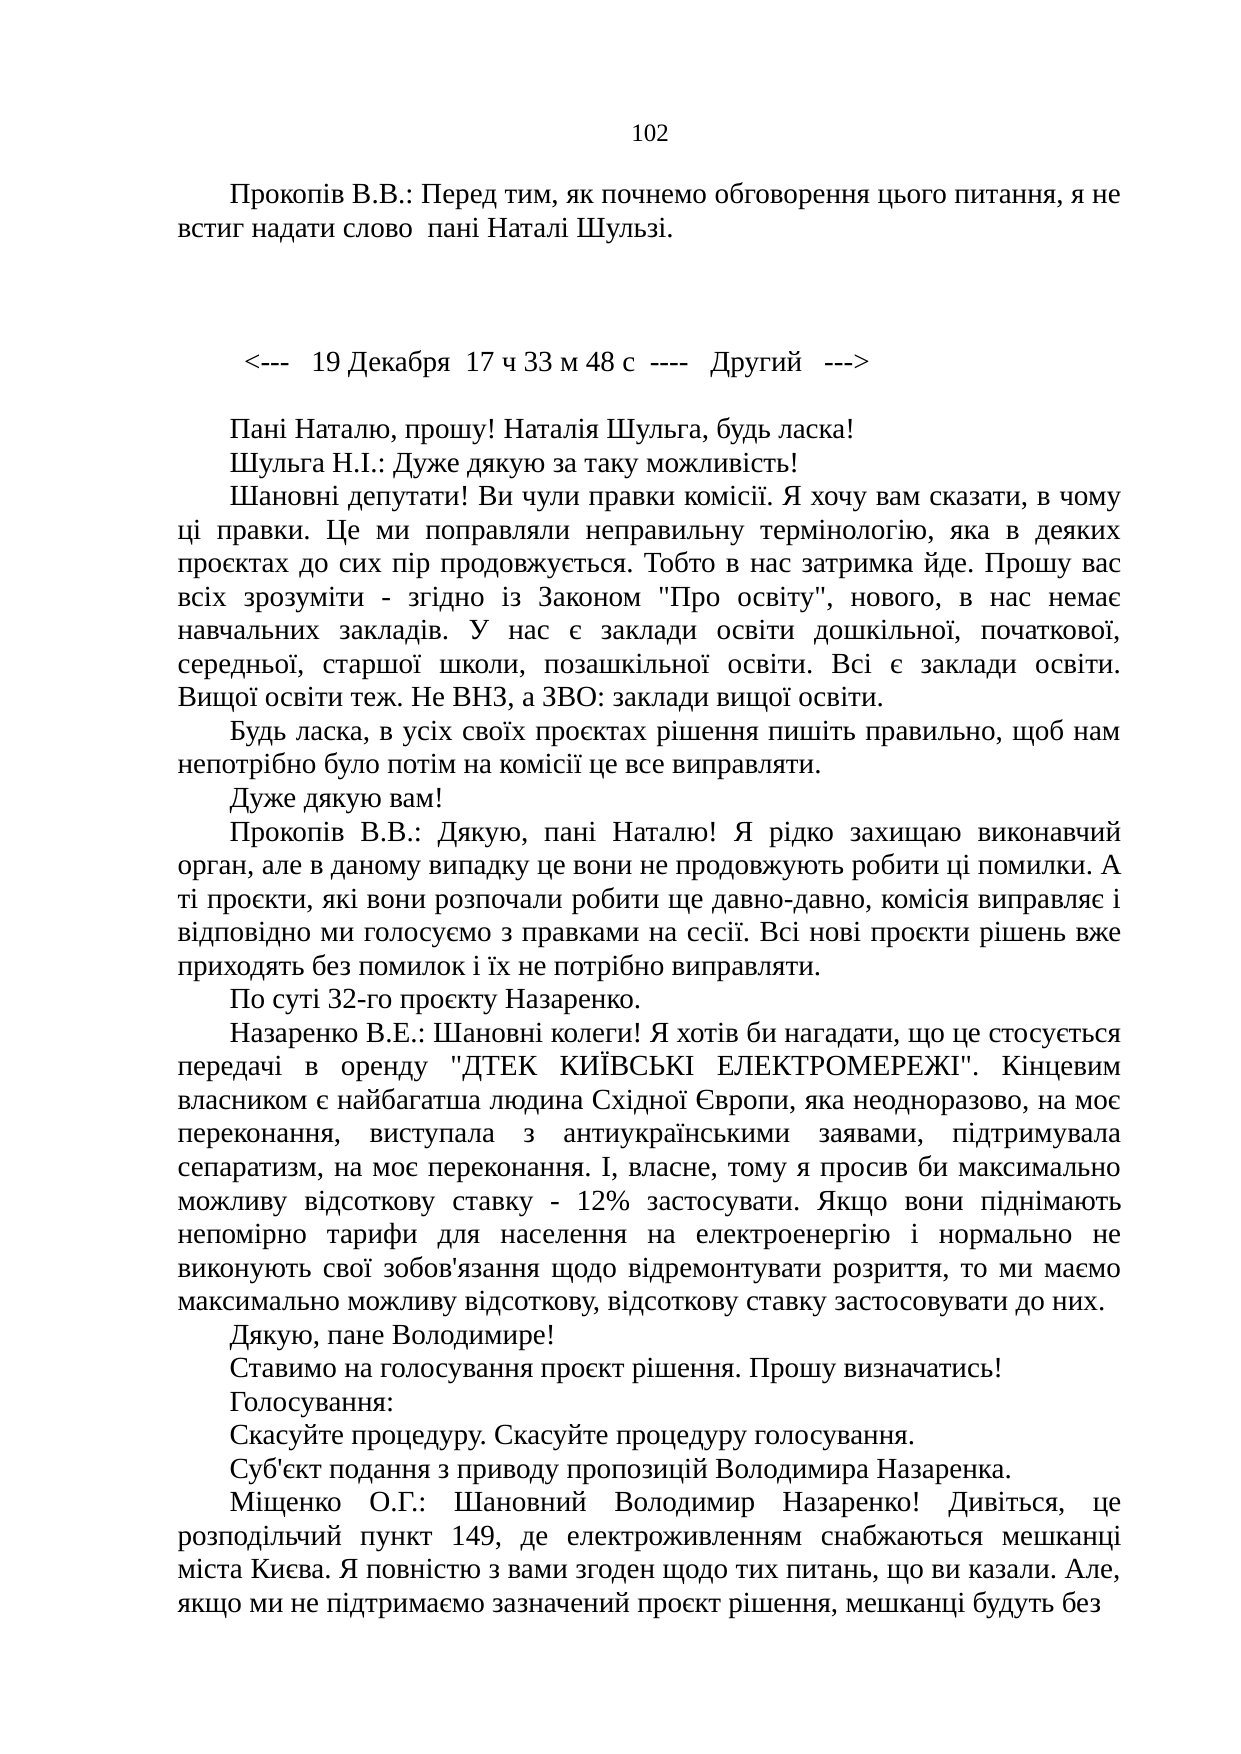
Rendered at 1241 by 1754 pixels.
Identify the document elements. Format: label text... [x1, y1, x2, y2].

text Дякую, пане Володимире! [177, 1317, 1122, 1350]
text Шановні депутати! Ви чули правки комісії. Я хочу вам сказати, в чому ці правки. Це ми поправляли неправильну термінологію, яка в деяких проєктах до сих пір продовжується. Тобто в нас затримка йде. Прошу вас всіх зрозуміти - згідно із Законом "Про освіту", нового, в нас немає навчальних закладів. У нас є заклади освіти дошкільної, початкової, середньої, старшої школи, позашкільної освіти. Всі є заклади освіти. Вищої освіти теж. Не ВНЗ, а ЗВО: заклади вищої освіти. [177, 478, 1122, 713]
text Ставимо на голосування проєкт рішення. Прошу визначатись! [177, 1350, 1122, 1384]
text <--- 19 Декабря 17 ч 33 м 48 с ---- Другий ---> [177, 344, 1122, 378]
text Суб'єкт подання з приводу пропозицій Володимира Назаренка. [177, 1451, 1122, 1484]
text Шульга Н.І.: Дуже дякую за таку можливість! [177, 445, 1122, 478]
text Скасуйте процедуру. Скасуйте процедуру голосування. [177, 1417, 1122, 1451]
text Пані Наталю, прошу! Наталія Шульга, будь ласка! [177, 411, 1122, 445]
text Прокопів В.В.: Дякую, пані Наталю! Я рідко захищаю виконавчий орган, але в даному випадку це вони не продовжують робити ці помилки. А ті проєкти, які вони розпочали робити ще давно-давно, комісія виправляє і відповідно ми голосуємо з правками на сесії. Всі нові проєкти рішень вже приходять без помилок і їх не потрібно виправляти. [177, 814, 1122, 981]
text Міщенко О.Г.: Шановний Володимир Назаренко! Дивіться, це розподільчий пункт 149, де електроживленням снабжаються мешканці міста Києва. Я повністю з вами згоден щодо тих питань, що ви казали. Але, якщо ми не підтримаємо зазначений проєкт рішення, мешканці будуть без [177, 1484, 1122, 1619]
text Будь ласка, в усіх своїх проєктах рішення пишіть правильно, щоб нам непотрібно було потім на комісії це все виправляти. [177, 713, 1122, 780]
text Прокопів В.В.: Перед тим, як почнемо обговорення цього питання, я не встиг надати слово пані Наталі Шульзі. [177, 176, 1122, 243]
text Назаренко В.Е.: Шановні колеги! Я хотів би нагадати, що це стосується передачі в оренду "ДТЕК КИЇВСЬКІ ЕЛЕКТРОМЕРЕЖІ". Кінцевим власником є найбагатша людина Східної Європи, яка неодноразово, на моє переконання, виступала з антиукраїнськими заявами, підтримувала сепаратизм, на моє переконання. І, власне, тому я просив би максимально можливу відсоткову ставку - 12% застосувати. Якщо вони піднімають непомірно тарифи для населення на електроенергію і нормально не виконують свої зобов'язання щодо відремонтувати розриття, то ми маємо максимально можливу відсоткову, відсоткову ставку застосовувати до них. [177, 1015, 1122, 1317]
text Дуже дякую вам! [177, 780, 1122, 814]
text Голосування: [177, 1384, 1122, 1417]
text По суті 32-го проєкту Назаренко. [177, 981, 1122, 1015]
